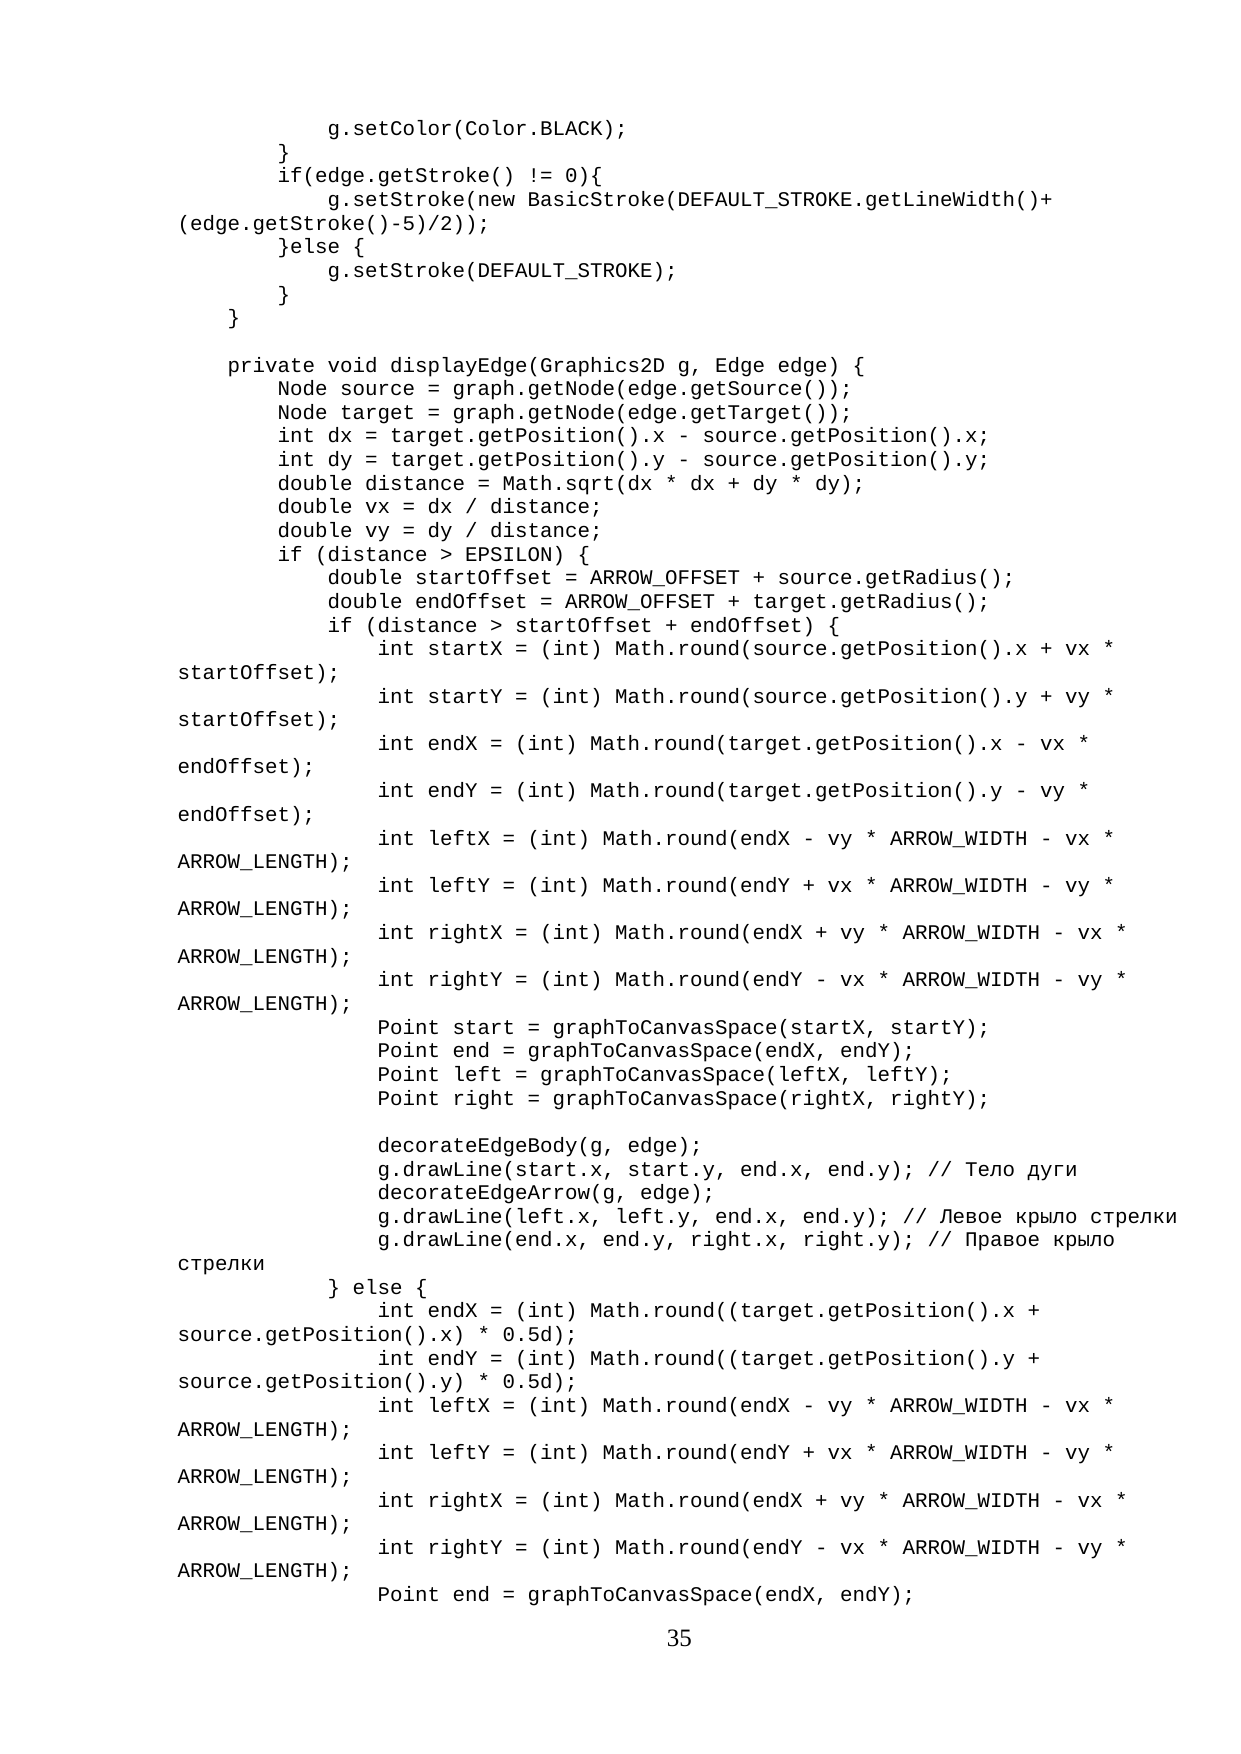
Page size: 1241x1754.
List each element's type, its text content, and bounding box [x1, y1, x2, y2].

text decorateEdgeArrow(g, edge); [177, 1182, 1181, 1206]
text Node target = graph.getNode(edge.getTarget()); [177, 402, 1181, 426]
text int leftY = (int) Math.round(endY + vx * ARROW_WIDTH - vy * ARROW_LENGTH); [177, 875, 1181, 922]
text int rightY = (int) Math.round(endY - vx * ARROW_WIDTH - vy * ARROW_LENGTH); [177, 969, 1181, 1017]
text if(edge.getStroke() != 0){ [177, 165, 1181, 189]
text int rightX = (int) Math.round(endX + vy * ARROW_WIDTH - vx * ARROW_LENGTH); [177, 1489, 1181, 1537]
text double endOffset = ARROW_OFFSET + target.getRadius(); [177, 591, 1181, 615]
text g.drawLine(end.x, end.y, right.x, right.y); // Правое крыло стрелки [177, 1229, 1181, 1277]
text decorateEdgeBody(g, edge); [177, 1135, 1181, 1158]
text if (distance > startOffset + endOffset) { [177, 615, 1181, 638]
text double vy = dy / distance; [177, 520, 1181, 544]
text double vx = dx / distance; [177, 496, 1181, 520]
text Node source = graph.getNode(edge.getSource()); [177, 378, 1181, 402]
text } [177, 142, 1181, 165]
text g.setStroke(DEFAULT_STROKE); [177, 260, 1181, 284]
text Point left = graphToCanvasSpace(leftX, leftY); [177, 1064, 1181, 1088]
text int rightY = (int) Math.round(endY - vx * ARROW_WIDTH - vy * ARROW_LENGTH); [177, 1537, 1181, 1584]
text int leftX = (int) Math.round(endX - vy * ARROW_WIDTH - vx * ARROW_LENGTH); [177, 827, 1181, 875]
text int startX = (int) Math.round(source.getPosition().x + vx * startOffset); [177, 638, 1181, 686]
text int dx = target.getPosition().x - source.getPosition().x; [177, 426, 1181, 449]
text g.setStroke(new BasicStroke(DEFAULT_STROKE.getLineWidth()+(edge.getStroke()-5)/2)); [177, 189, 1181, 236]
text Point right = graphToCanvasSpace(rightX, rightY); [177, 1088, 1181, 1111]
text double distance = Math.sqrt(dx * dx + dy * dy); [177, 473, 1181, 496]
text int startY = (int) Math.round(source.getPosition().y + vy * startOffset); [177, 686, 1181, 733]
text } else { [177, 1277, 1181, 1300]
text int leftX = (int) Math.round(endX - vy * ARROW_WIDTH - vx * ARROW_LENGTH); [177, 1395, 1181, 1442]
text } [177, 284, 1181, 307]
text if (distance > EPSILON) { [177, 544, 1181, 567]
text int endY = (int) Math.round((target.getPosition().y + source.getPosition().y) * 0.5d); [177, 1348, 1181, 1395]
text int endX = (int) Math.round((target.getPosition().x + source.getPosition().x) * 0.5d); [177, 1300, 1181, 1348]
text int dy = target.getPosition().y - source.getPosition().y; [177, 449, 1181, 473]
text private void displayEdge(Graphics2D g, Edge edge) { [177, 354, 1181, 378]
text }else { [177, 236, 1181, 260]
text int rightX = (int) Math.round(endX + vy * ARROW_WIDTH - vx * ARROW_LENGTH); [177, 922, 1181, 969]
text } [177, 307, 1181, 331]
text Point end = graphToCanvasSpace(endX, endY); [177, 1584, 1181, 1608]
text int leftY = (int) Math.round(endY + vx * ARROW_WIDTH - vy * ARROW_LENGTH); [177, 1442, 1181, 1489]
text g.drawLine(start.x, start.y, end.x, end.y); // Тело дуги [177, 1158, 1181, 1182]
text Point end = graphToCanvasSpace(endX, endY); [177, 1040, 1181, 1064]
text double startOffset = ARROW_OFFSET + source.getRadius(); [177, 567, 1181, 591]
text int endX = (int) Math.round(target.getPosition().x - vx * endOffset); [177, 733, 1181, 780]
text g.setColor(Color.BLACK); [177, 118, 1181, 142]
text g.drawLine(left.x, left.y, end.x, end.y); // Левое крыло стрелки [177, 1206, 1181, 1229]
text Point start = graphToCanvasSpace(startX, startY); [177, 1017, 1181, 1040]
text int endY = (int) Math.round(target.getPosition().y - vy * endOffset); [177, 780, 1181, 827]
